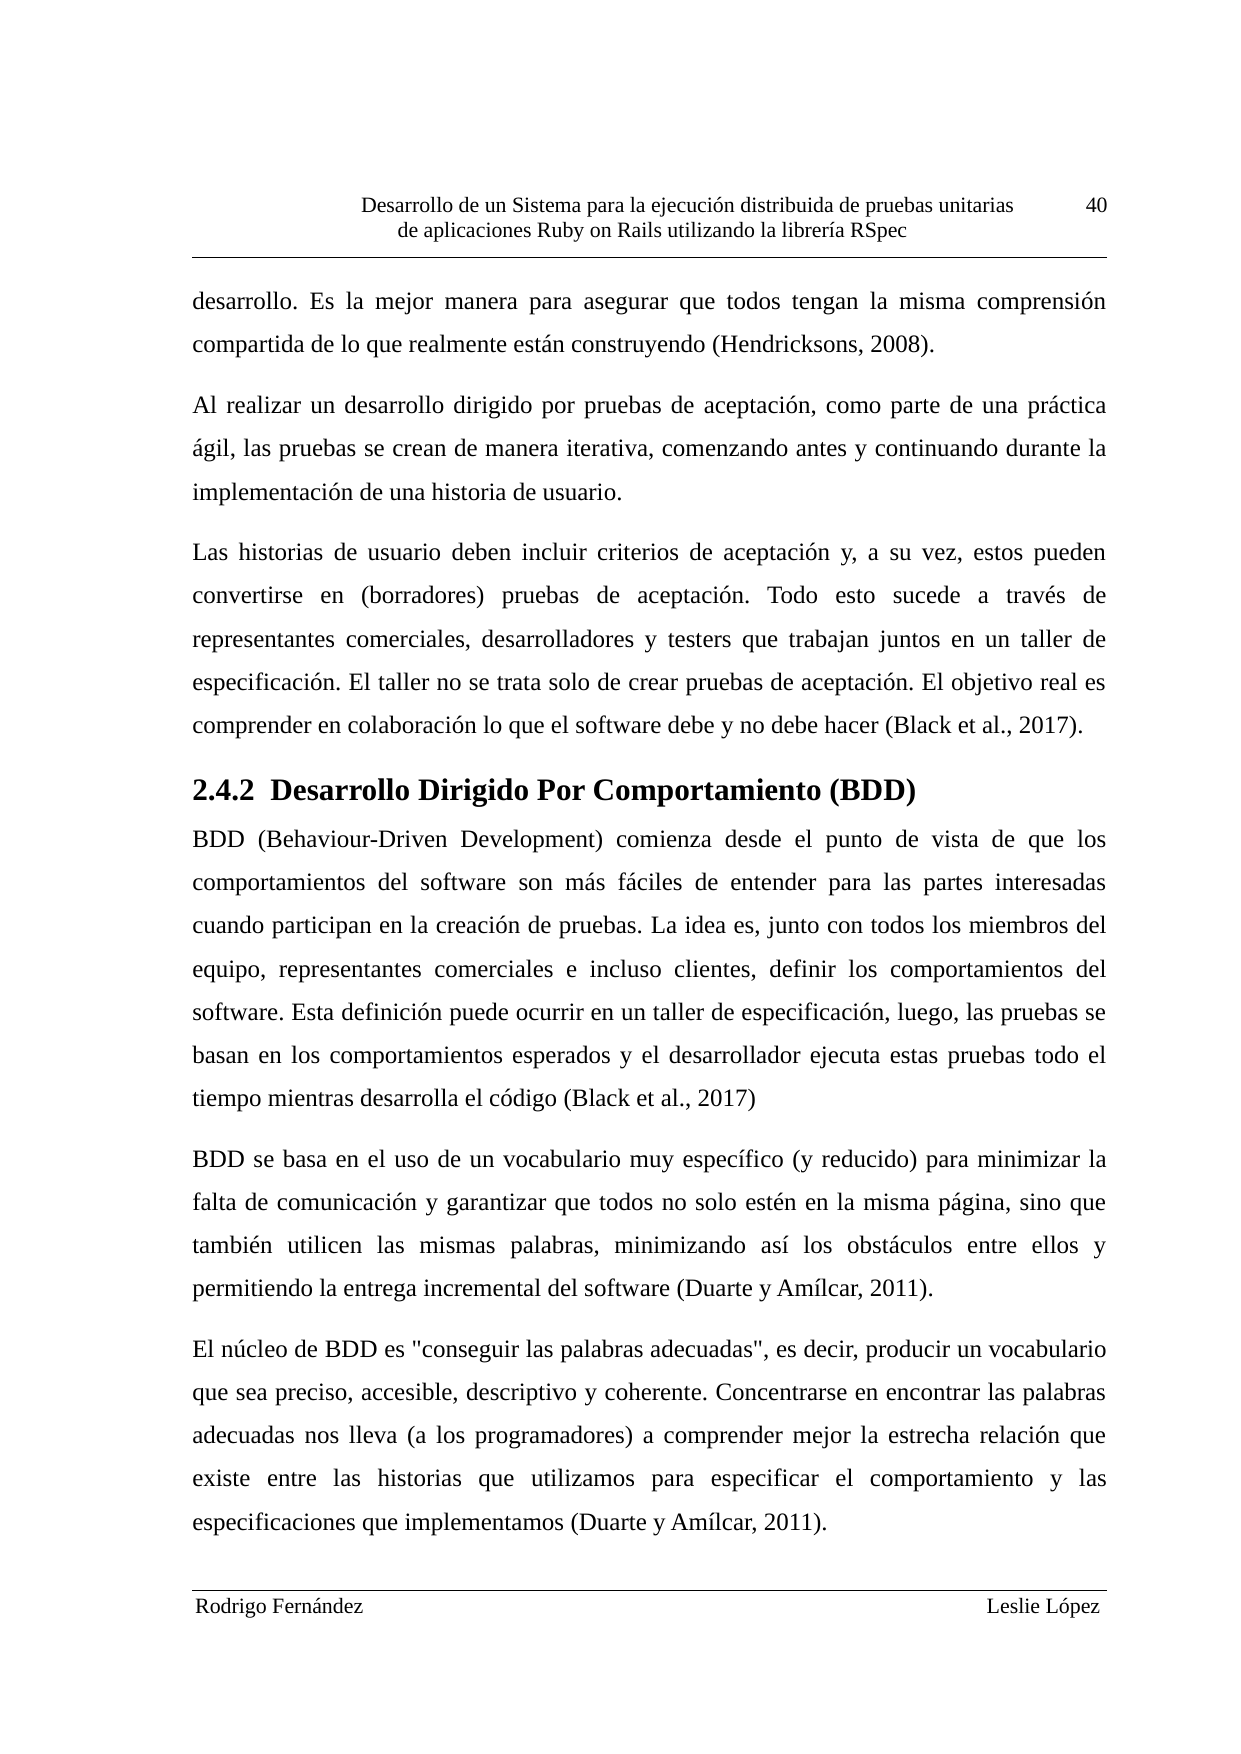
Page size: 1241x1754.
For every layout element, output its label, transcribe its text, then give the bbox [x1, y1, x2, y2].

subtitle Desarrollo dirigido por comportamiento (BDD) [192, 771, 1107, 807]
text BDD (Behaviour-Driven Development) comienza desde el punto de vista de que los comportamientos del software son más fáciles de entender para las partes interesadas cuando participan en la creación de pruebas. La idea es, junto con todos los miembros del equipo, representantes comerciales e incluso clientes, definir los comportamientos del software. Esta definición puede ocurrir en un taller de especificación, luego, las pruebas se basan en los comportamientos esperados y el desarrollador ejecuta estas pruebas todo el tiempo mientras desarrolla el código (Black et al., 2017)⁠ [192, 824, 1107, 1112]
text desarrollo. Es la mejor manera para asegurar que todos tengan la misma comprensión compartida de lo que realmente están construyendo (Hendricksons, 2008)⁠. [192, 286, 1107, 358]
text El núcleo de BDD es "conseguir las palabras adecuadas", es decir, producir un vocabulario que sea preciso, accesible, descriptivo y coherente. Concentrarse en encontrar las palabras adecuadas nos lleva (a los programadores) a comprender mejor la estrecha relación que existe entre las historias que utilizamos para especificar el comportamiento y las especificaciones que implementamos (Duarte y Amílcar, 2011).⁠ [192, 1334, 1107, 1535]
text Al realizar un desarrollo dirigido por pruebas de aceptación, como parte de una práctica ágil, las pruebas se crean de manera iterativa, comenzando antes y continuando durante la implementación de una historia de usuario. [192, 390, 1107, 505]
text BDD se basa en el uso de un vocabulario muy específico (y reducido) para minimizar la falta de comunicación y garantizar que todos no solo estén en la misma página, sino que también utilicen las mismas palabras, minimizando así los obstáculos entre ellos y permitiendo la entrega incremental del software (Duarte y Amílcar, 2011).⁠ [192, 1144, 1107, 1302]
text Las historias de usuario deben incluir criterios de aceptación y, a su vez, estos pueden convertirse en (borradores) pruebas de aceptación. Todo esto sucede a través de representantes comerciales, desarrolladores y testers que trabajan juntos en un taller de especificación. El taller no se trata solo de crear pruebas de aceptación. El objetivo real es comprender en colaboración lo que el software debe y no debe hacer (Black et al., 2017)⁠. [192, 537, 1107, 739]
